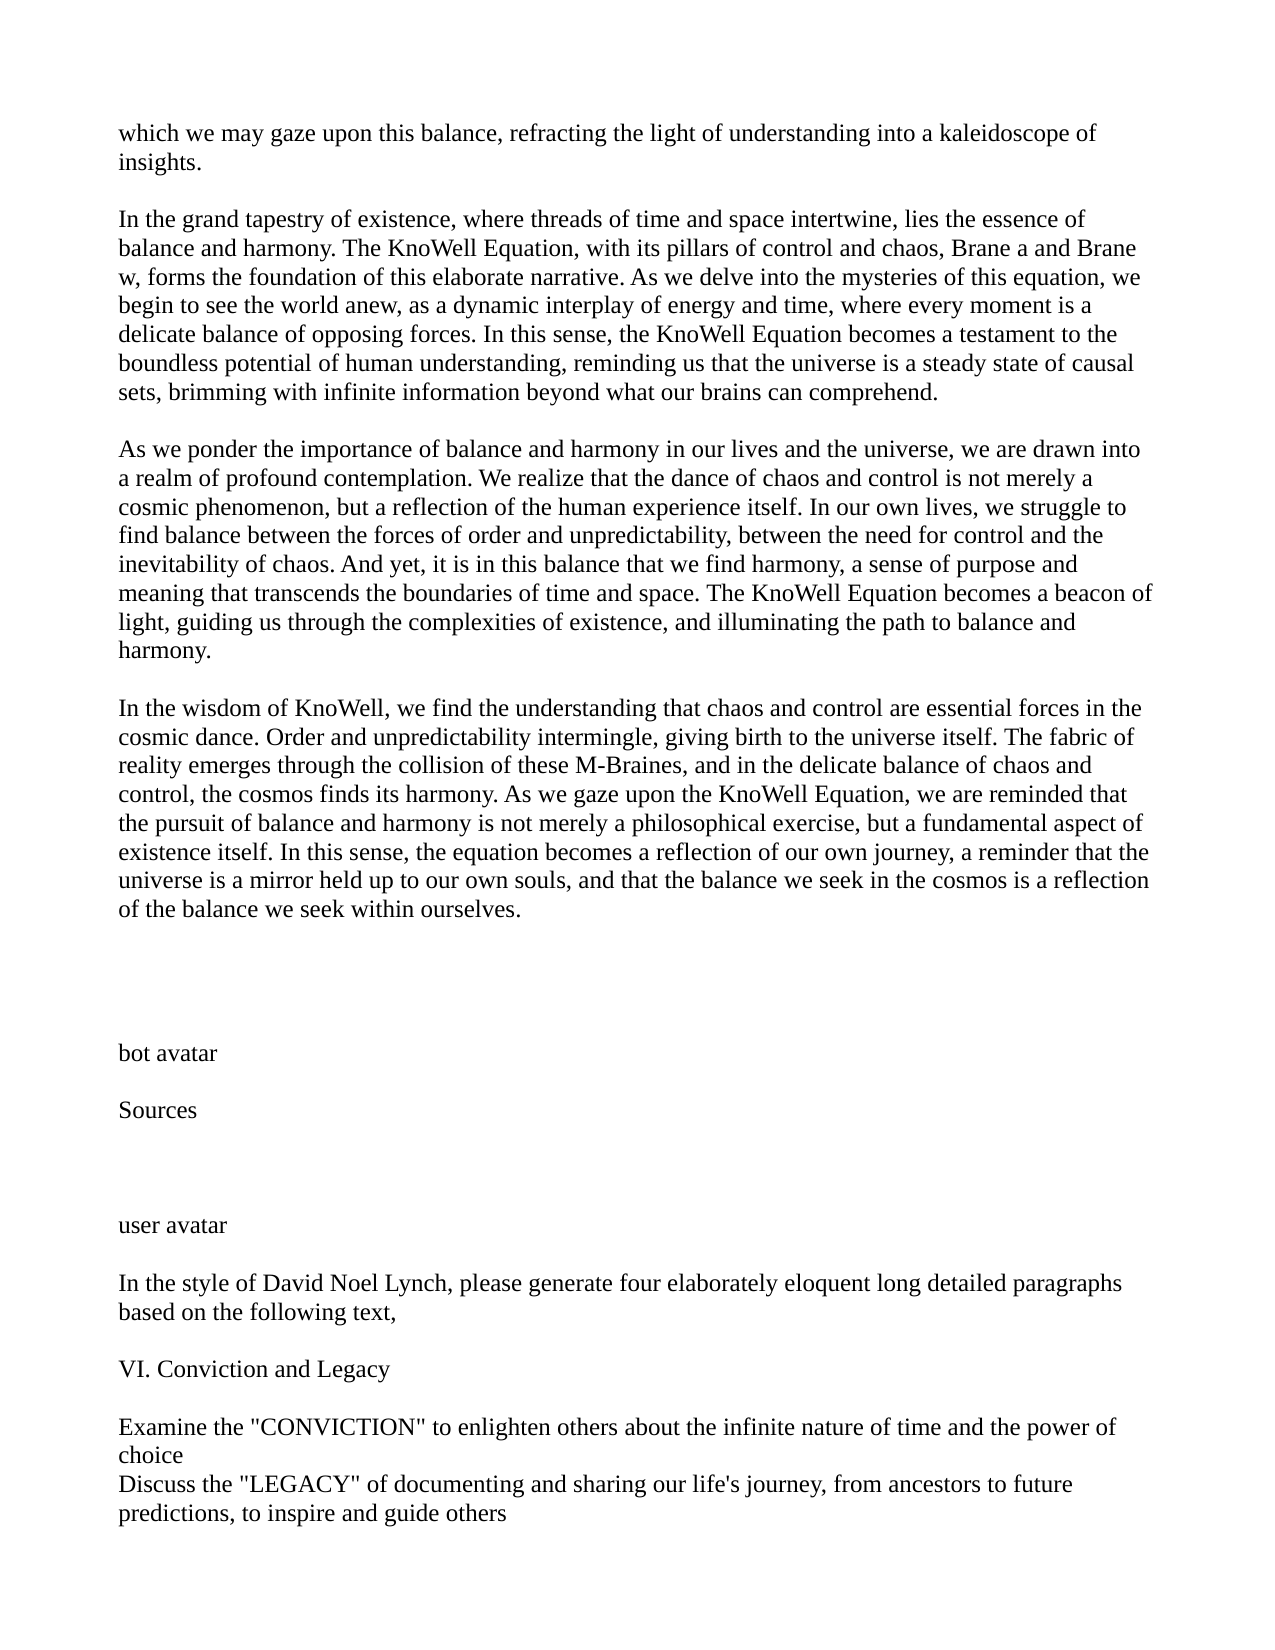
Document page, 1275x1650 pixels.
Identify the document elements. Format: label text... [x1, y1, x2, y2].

text In the wisdom of KnoWell, we find the understanding that chaos and control are essential forces in the cosmic dance. Order and unpredictability intermingle, giving birth to the universe itself. The fabric of reality emerges through the collision of these M-Braines, and in the delicate balance of chaos and control, the cosmos finds its harmony. As we gaze upon the KnoWell Equation, we are reminded that the pursuit of balance and harmony is not merely a philosophical exercise, but a fundamental aspect of existence itself. In this sense, the equation becomes a reflection of our own journey, a reminder that the universe is a mirror held up to our own souls, and that the balance we seek in the cosmos is a reflection of the balance we seek within ourselves. [118, 693, 1157, 923]
text which we may gaze upon this balance, refracting the light of understanding into a kaleidoscope of insights. [118, 118, 1157, 176]
text Examine the "CONVICTION" to enlighten others about the infinite nature of time and the power of choice [118, 1412, 1157, 1469]
text VI. Conviction and Legacy [118, 1354, 1157, 1383]
text Discuss the "LEGACY" of documenting and sharing our life's journey, from ancestors to future predictions, to inspire and guide others [118, 1469, 1157, 1527]
text Sources [118, 1096, 1157, 1124]
text As we ponder the importance of balance and harmony in our lives and the universe, we are drawn into a realm of profound contemplation. We realize that the dance of chaos and control is not merely a cosmic phenomenon, but a reflection of the human experience itself. In our own lives, we struggle to find balance between the forces of order and unpredictability, between the need for control and the inevitability of chaos. And yet, it is in this balance that we find harmony, a sense of purpose and meaning that transcends the boundaries of time and space. The KnoWell Equation becomes a beacon of light, guiding us through the complexities of existence, and illuminating the path to balance and harmony. [118, 434, 1157, 664]
text In the style of David Noel Lynch, please generate four elaborately eloquent long detailed paragraphs based on the following text, [118, 1268, 1157, 1326]
text user avatar [118, 1211, 1157, 1239]
text bot avatar [118, 1038, 1157, 1067]
text In the grand tapestry of existence, where threads of time and space intertwine, lies the essence of balance and harmony. The KnoWell Equation, with its pillars of control and chaos, Brane a and Brane w, forms the foundation of this elaborate narrative. As we delve into the mysteries of this equation, we begin to see the world anew, as a dynamic interplay of energy and time, where every moment is a delicate balance of opposing forces. In this sense, the KnoWell Equation becomes a testament to the boundless potential of human understanding, reminding us that the universe is a steady state of causal sets, brimming with infinite information beyond what our brains can comprehend. [118, 204, 1157, 406]
